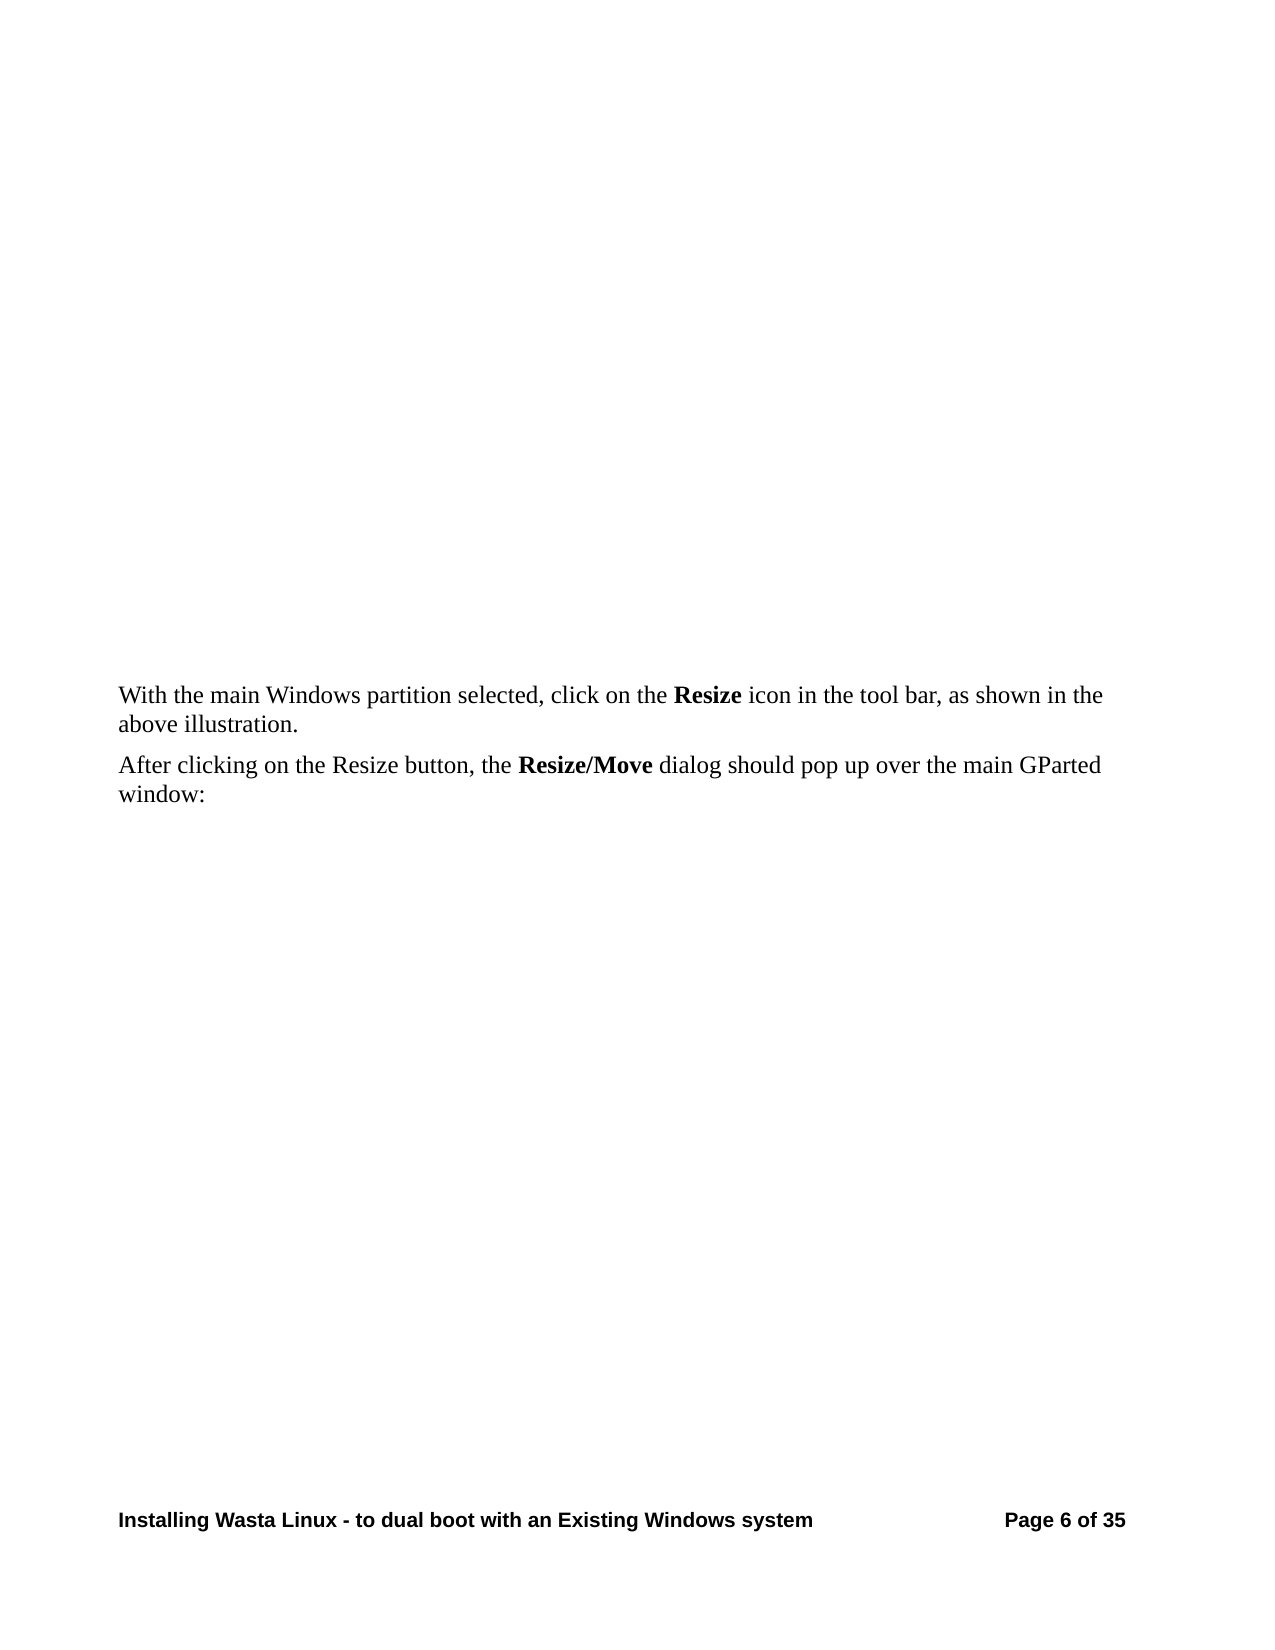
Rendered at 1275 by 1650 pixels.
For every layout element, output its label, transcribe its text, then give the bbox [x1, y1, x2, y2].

text With the main Windows partition selected, click on the Resize icon in the tool bar, as shown in the above illustration. [118, 680, 1157, 738]
text After clicking on the Resize button, the Resize/Move dialog should pop up over the main GParted window: [118, 750, 1157, 808]
